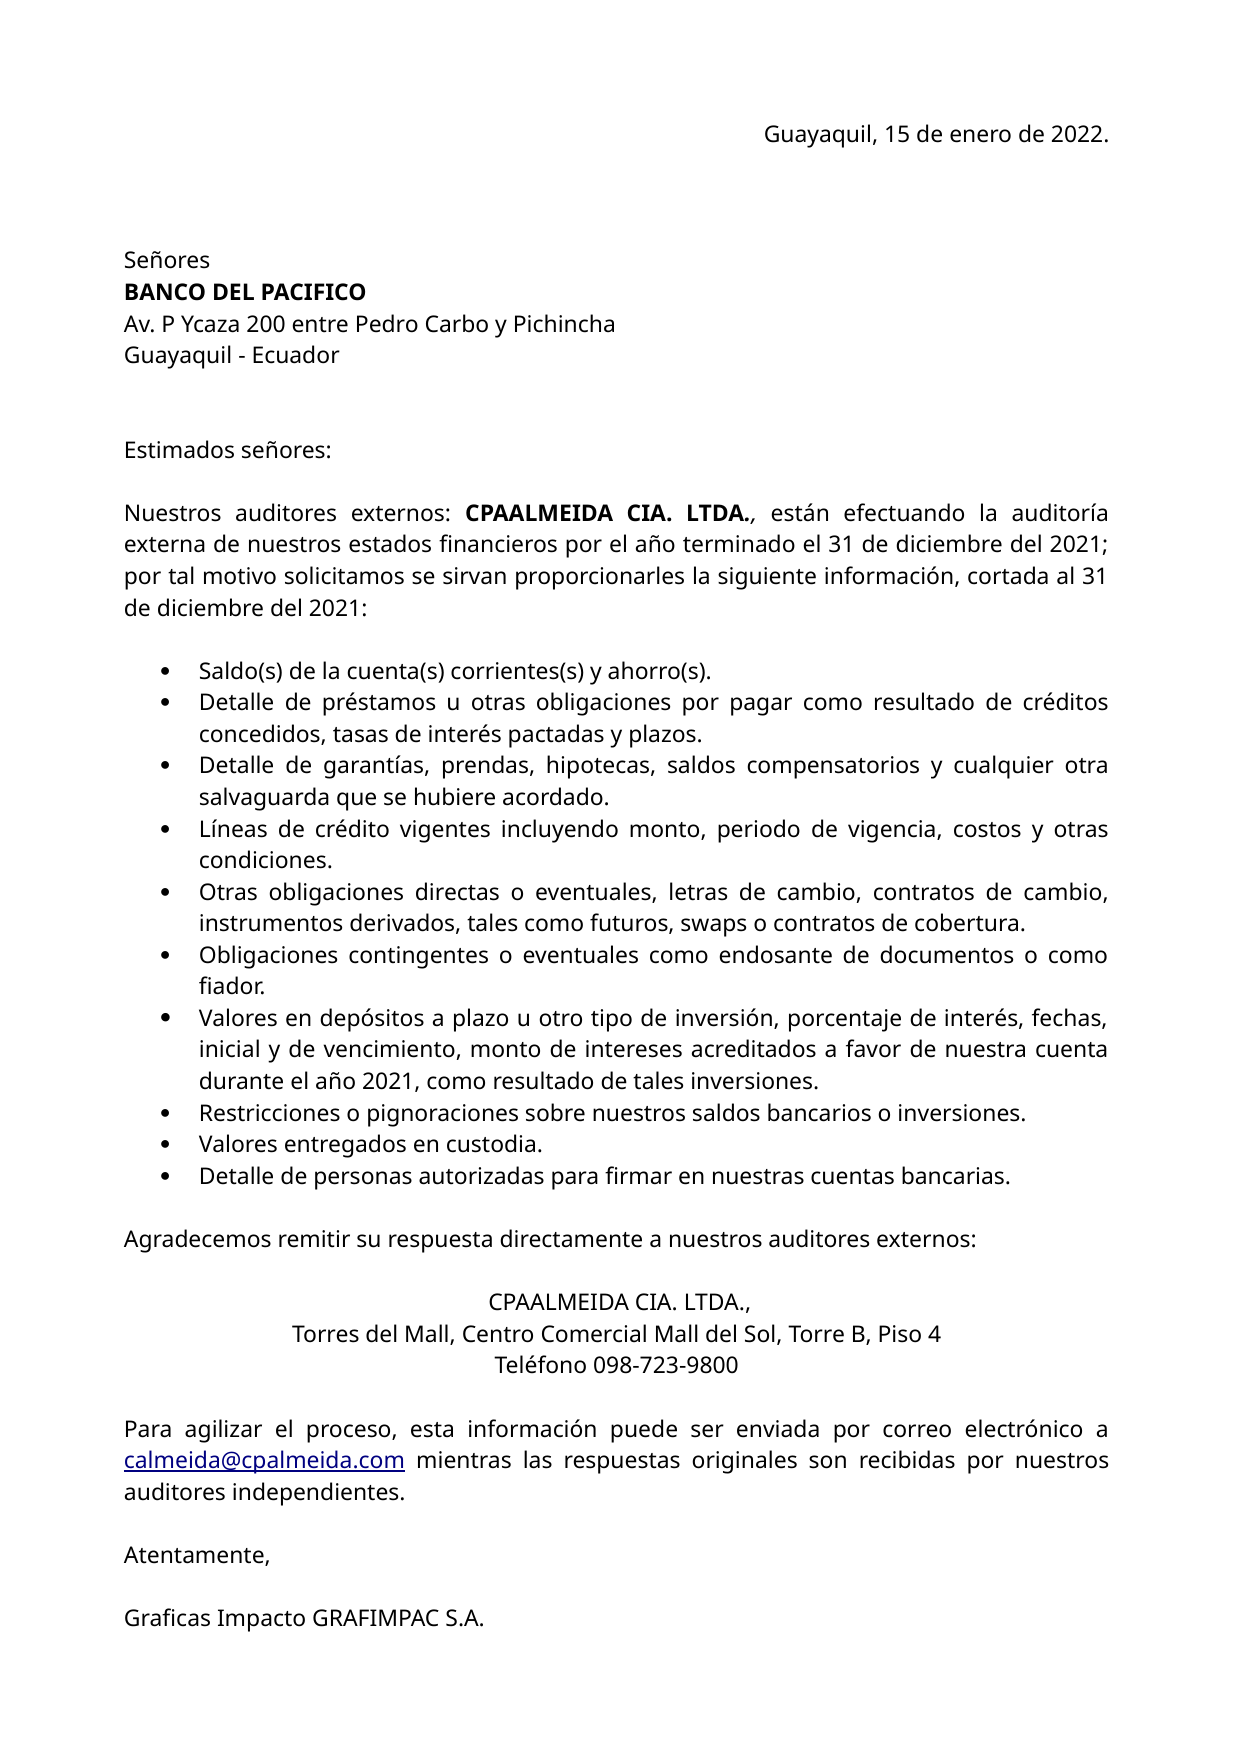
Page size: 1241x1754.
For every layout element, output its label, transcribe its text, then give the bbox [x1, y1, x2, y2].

text Av. P Ycaza 200 entre Pedro Carbo y Pichincha [124, 307, 1109, 339]
list Saldo(s) de la cuenta(s) corrientes(s) y ahorro(s). [161, 655, 1109, 686]
text Guayaquil - Ecuador [124, 339, 1109, 370]
text Teléfono 098-723-9800 [124, 1349, 1109, 1381]
list Detalle de personas autorizadas para firmar en nuestras cuentas bancarias. [161, 1160, 1109, 1191]
list Valores en depósitos a plazo u otro tipo de inversión, porcentaje de interés, fechas, inicial y de vencimiento, monto de intereses acreditados a favor de nuestra cuenta durante el año 2021, como resultado de tales inversiones. [161, 1002, 1109, 1096]
list Obligaciones contingentes o eventuales como endosante de documentos o como fiador. [161, 939, 1109, 1002]
text Atentamente, [124, 1539, 1109, 1570]
text Señores [124, 244, 1109, 276]
text Guayaquil, 15 de enero de 2022. [159, 118, 1109, 149]
text Graficas Impacto GRAFIMPAC S.A. [124, 1602, 1109, 1633]
list Restricciones o pignoraciones sobre nuestros saldos bancarios o inversiones. [161, 1097, 1109, 1128]
text Estimados señores: [124, 434, 1109, 465]
text CPAALMEIDA CIA. LTDA., [124, 1286, 1109, 1317]
text BANCO DEL PACIFICO [124, 276, 1109, 307]
list Otras obligaciones directas o eventuales, letras de cambio, contratos de cambio, instrumentos derivados, tales como futuros, swaps o contratos de cobertura. [161, 876, 1109, 938]
text Torres del Mall, Centro Comercial Mall del Sol, Torre B, Piso 4 [124, 1317, 1109, 1349]
list Detalle de préstamos u otras obligaciones por pagar como resultado de créditos concedidos, tasas de interés pactadas y plazos. [161, 686, 1109, 749]
text Para agilizar el proceso, esta información puede ser enviada por correo electrónico a calmeida@cpalmeida.com mientras las respuestas originales son recibidas por nuestros auditores independientes. [124, 1412, 1109, 1507]
list Valores entregados en custodia. [161, 1128, 1109, 1159]
text Agradecemos remitir su respuesta directamente a nuestros auditores externos: [124, 1223, 1109, 1254]
list Líneas de crédito vigentes incluyendo monto, periodo de vigencia, costos y otras condiciones. [161, 812, 1109, 875]
list Detalle de garantías, prendas, hipotecas, saldos compensatorios y cualquier otra salvaguarda que se hubiere acordado. [161, 749, 1109, 812]
text Nuestros auditores externos: CPAALMEIDA CIA. LTDA., están efectuando la auditoría externa de nuestros estados financieros por el año terminado el 31 de diciembre del 2021; por tal motivo solicitamos se sirvan proporcionarles la siguiente información, cortada al 31 de diciembre del 2021: [124, 497, 1109, 623]
